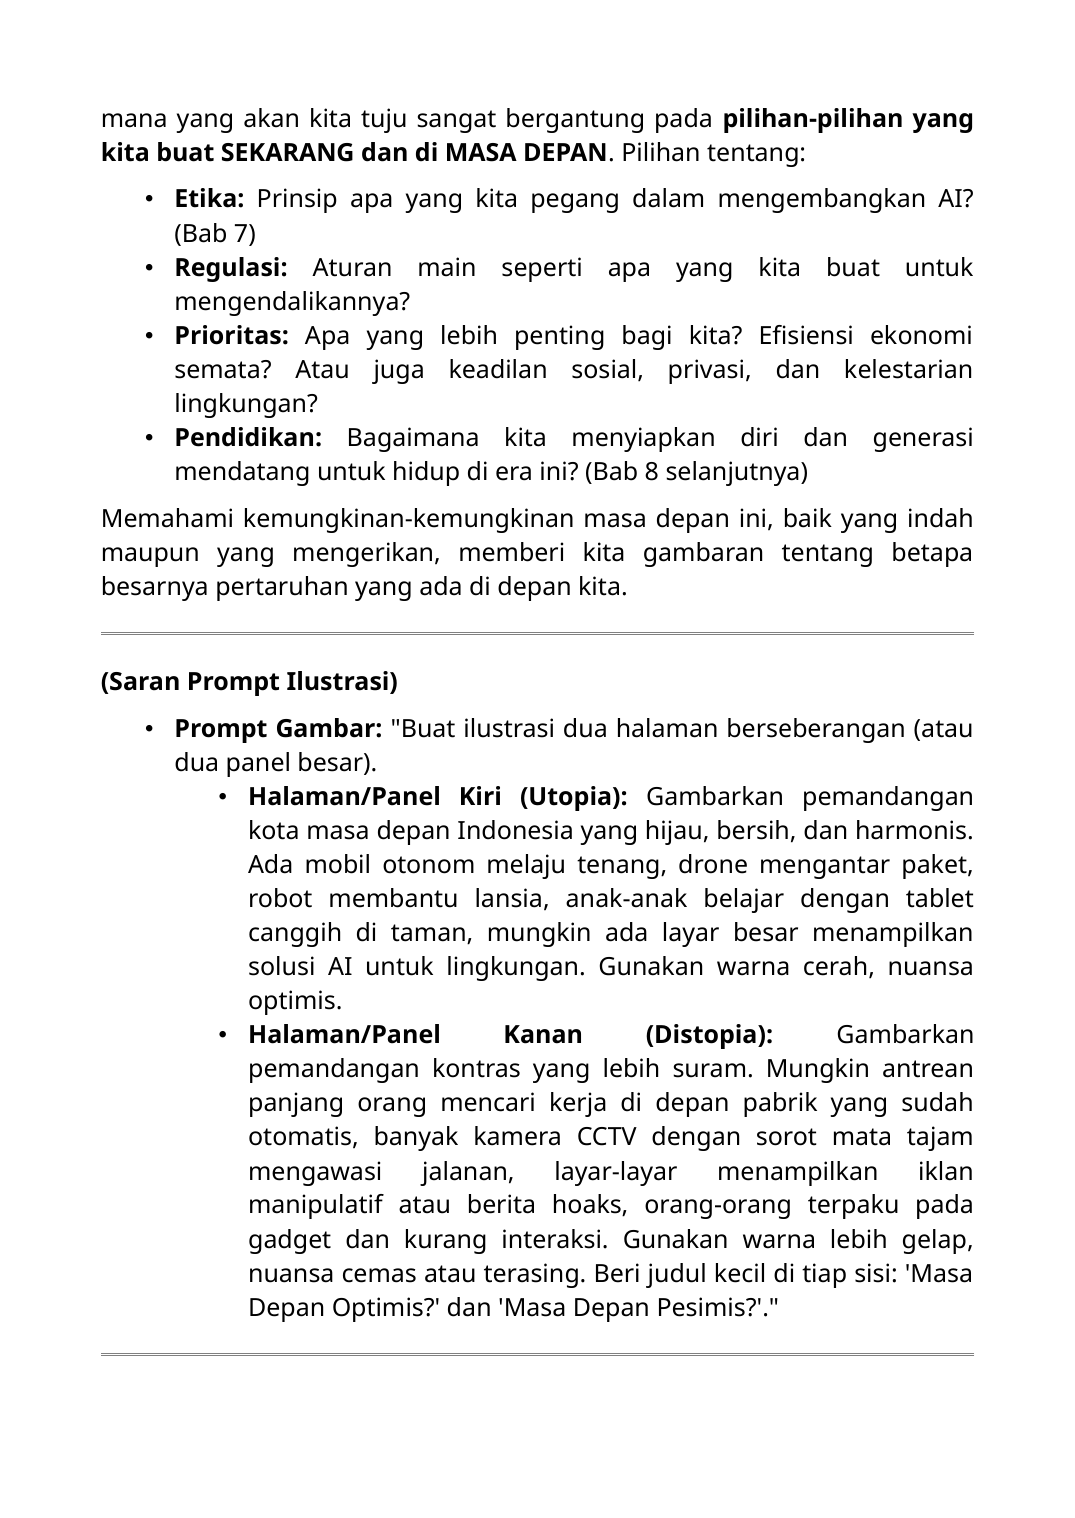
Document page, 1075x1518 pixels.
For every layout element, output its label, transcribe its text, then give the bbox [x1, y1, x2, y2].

list Etika: Prinsip apa yang kita pegang dalam mengembangkan AI? (Bab 7) [145, 181, 974, 249]
list Pendidikan: Bagaimana kita menyiapkan diri dan generasi mendatang untuk hidup di era ini? (Bab 8 selanjutnya) [145, 419, 974, 488]
list Halaman/Panel Kiri (Utopia): Gambarkan pemandangan kota masa depan Indonesia yang hijau, bersih, dan harmonis. Ada mobil otonom melaju tenang, drone mengantar paket, robot membantu lansia, anak-anak belajar dengan tablet canggih di taman, mungkin ada layar besar menampilkan solusi AI untuk lingkungan. Gunakan warna cerah, nuansa optimis. [218, 778, 974, 1017]
list Halaman/Panel Kanan (Distopia): Gambarkan pemandangan kontras yang lebih suram. Mungkin antrean panjang orang mencari kerja di depan pabrik yang sudah otomatis, banyak kamera CCTV dengan sorot mata tajam mengawasi jalanan, layar-layar menampilkan iklan manipulatif atau berita hoaks, orang-orang terpaku pada gadget dan kurang interaksi. Gunakan warna lebih gelap, nuansa cemas atau terasing. Beri judul kecil di tiap sisi: 'Masa Depan Optimis?' dan 'Masa Depan Pesimis?'." [218, 1017, 974, 1323]
text Memahami kemungkinan-kemungkinan masa depan ini, baik yang indah maupun yang mengerikan, memberi kita gambaran tentang betapa besarnya pertaruhan yang ada di depan kita. [101, 500, 974, 602]
list Prompt Gambar: "Buat ilustrasi dua halaman berseberangan (atau dua panel besar). [145, 710, 974, 778]
text (Saran Prompt Ilustrasi) [101, 664, 974, 698]
text mana yang akan kita tuju sangat bergantung pada pilihan-pilihan yang kita buat SEKARANG dan di MASA DEPAN. Pilihan tentang: [101, 101, 974, 169]
list Prioritas: Apa yang lebih penting bagi kita? Efisiensi ekonomi semata? Atau juga keadilan sosial, privasi, dan kelestarian lingkungan? [145, 317, 974, 419]
list Regulasi: Aturan main seperti apa yang kita buat untuk mengendalikannya? [145, 249, 974, 317]
